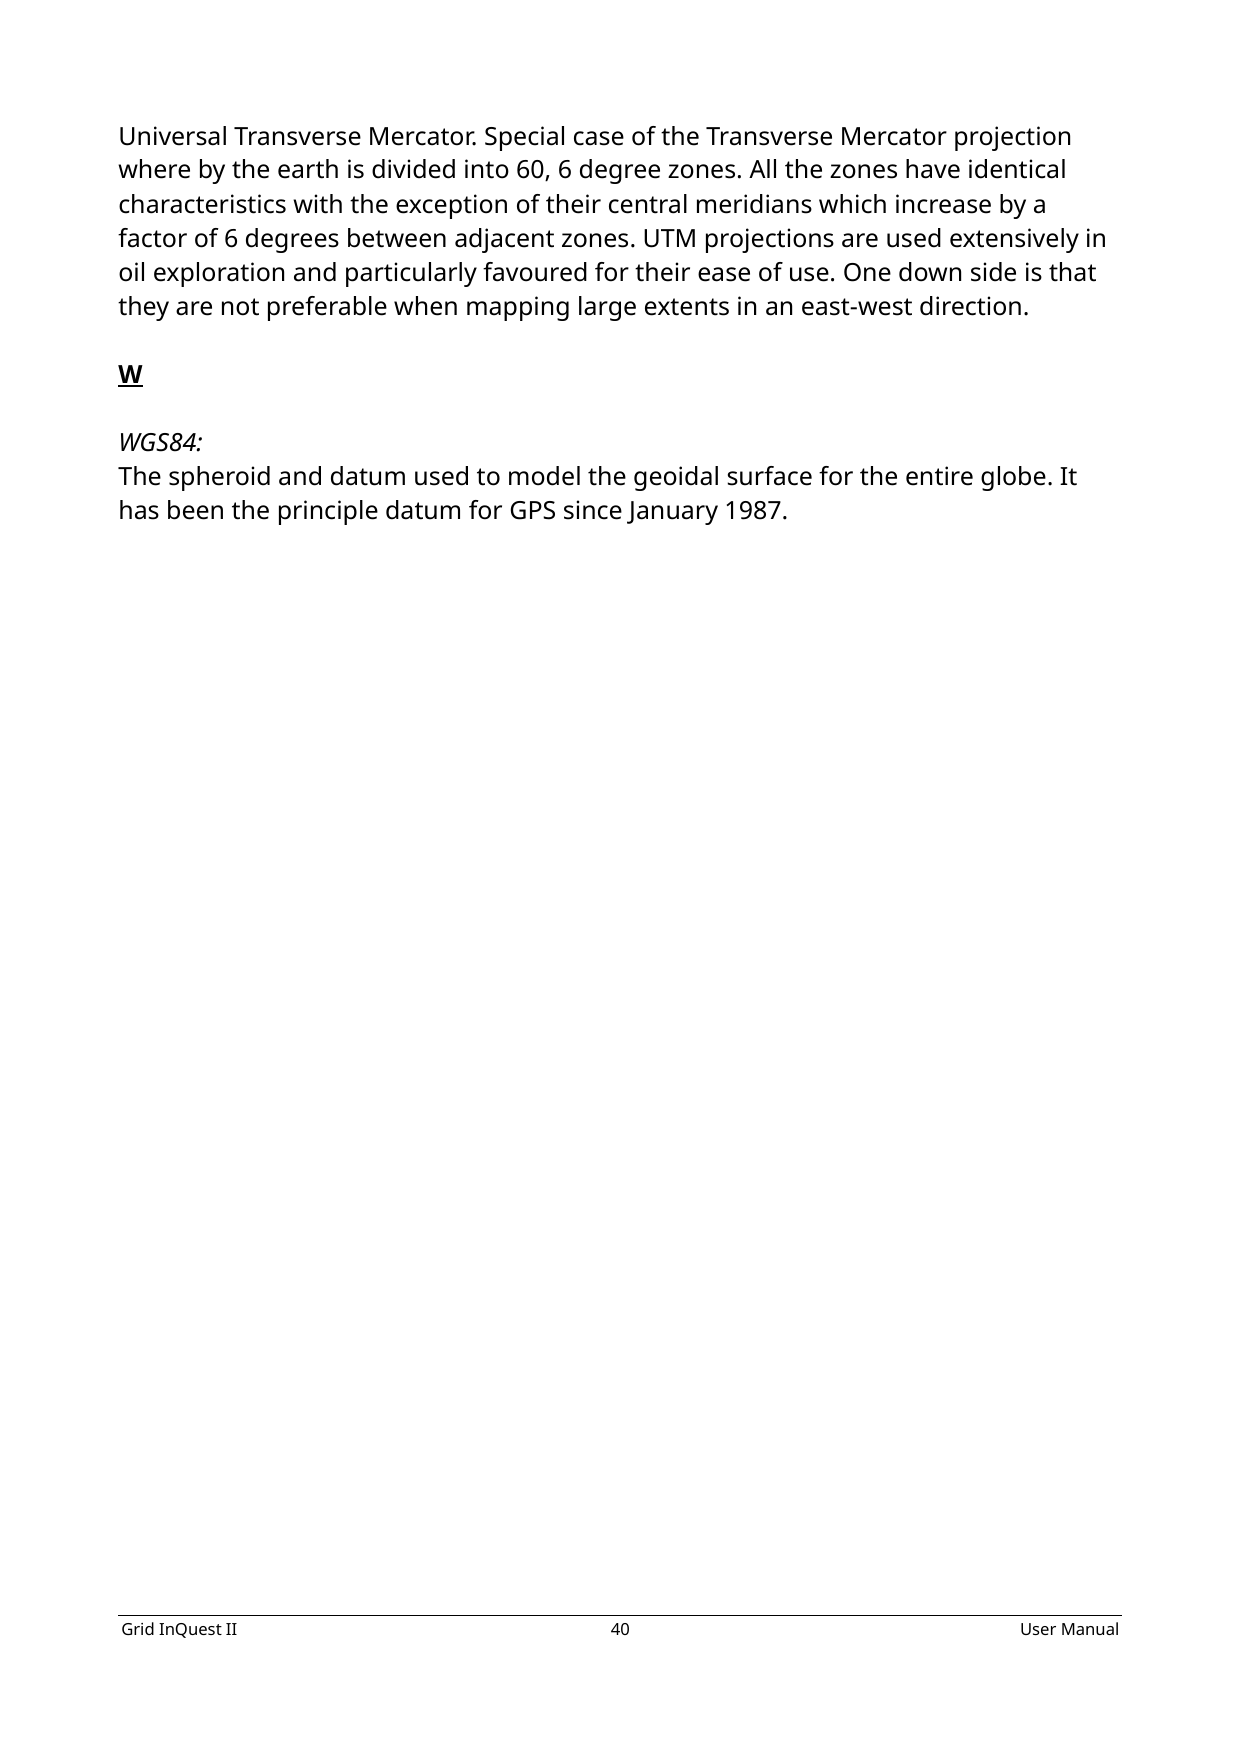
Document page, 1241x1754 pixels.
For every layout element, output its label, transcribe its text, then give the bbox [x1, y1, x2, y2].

text W [118, 357, 1122, 391]
text The spheroid and datum used to model the geoidal surface for the entire globe. It has been the principle datum for GPS since January 1987. [118, 459, 1122, 527]
text Universal Transverse Mercator. Special case of the Transverse Mercator projection where by the earth is divided into 60, 6 degree zones. All the zones have identical characteristics with the exception of their central meridians which increase by a factor of 6 degrees between adjacent zones. UTM projections are used extensively in oil exploration and particularly favoured for their ease of use. One down side is that they are not preferable when mapping large extents in an east-west direction. [118, 118, 1122, 322]
text WGS84: [118, 425, 1122, 459]
